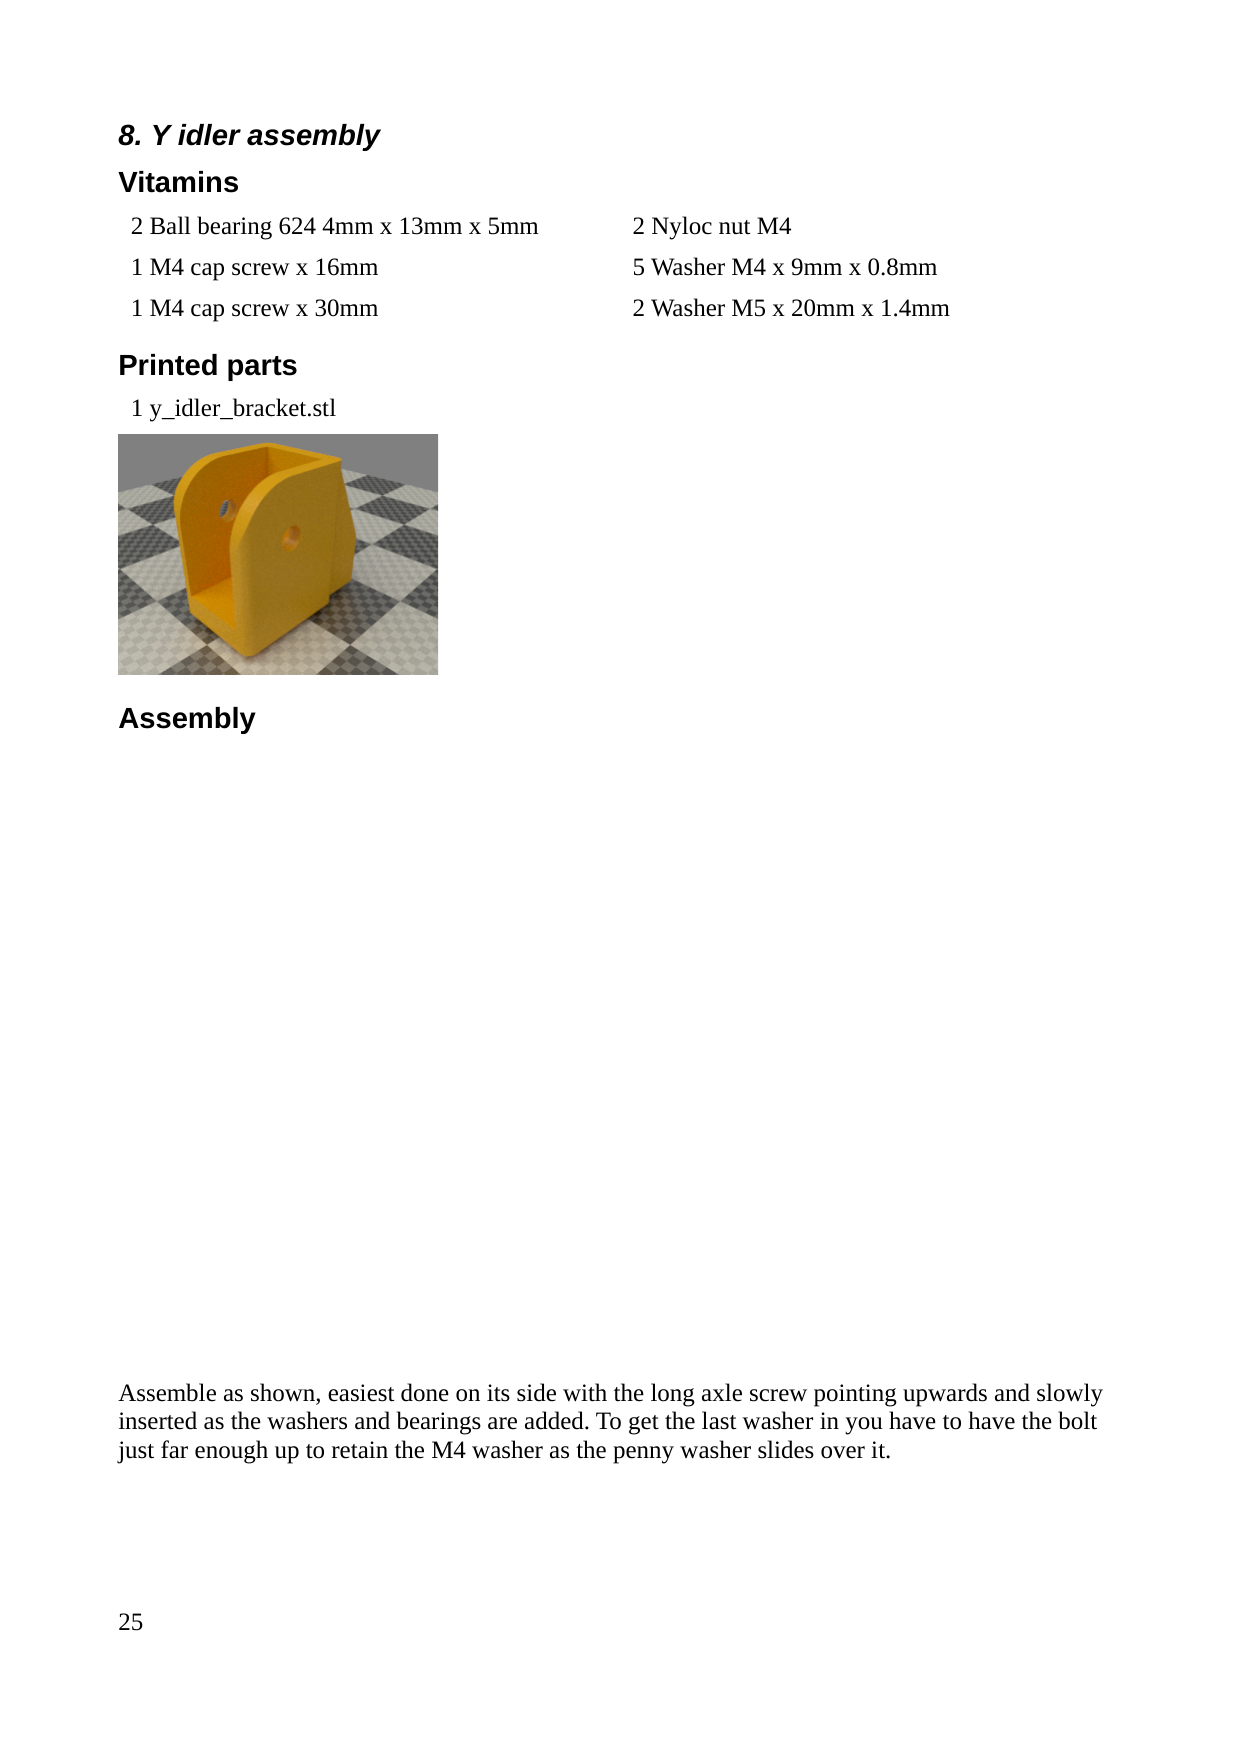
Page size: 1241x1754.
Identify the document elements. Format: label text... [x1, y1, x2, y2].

table_header 2 Ball bearing 624 4mm x 13mm x 5mm 1 M4 cap screw x 16mm 1 M4 cap screw x 30mm [118, 211, 620, 334]
subtitle Assembly [118, 701, 1122, 734]
subtitle Y idler assembly [118, 118, 1122, 152]
subtitle Vitamins [118, 165, 1122, 199]
text 1 y_idler_bracket.stl [118, 393, 1122, 422]
text Assemble as shown, easiest done on its side with the long axle screw pointing upwards and slowly inserted as the washers and bearings are added. To get the last washer in you have to have the bolt just far enough up to retain the M4 washer as the penny washer slides over it. [118, 1378, 1122, 1464]
picture [118, 434, 439, 675]
table_header 2 Nyloc nut M4 5 Washer M4 x 9mm x 0.8mm 2 Washer M5 x 20mm x 1.4mm [620, 211, 1122, 334]
subtitle Printed parts [118, 348, 1122, 382]
